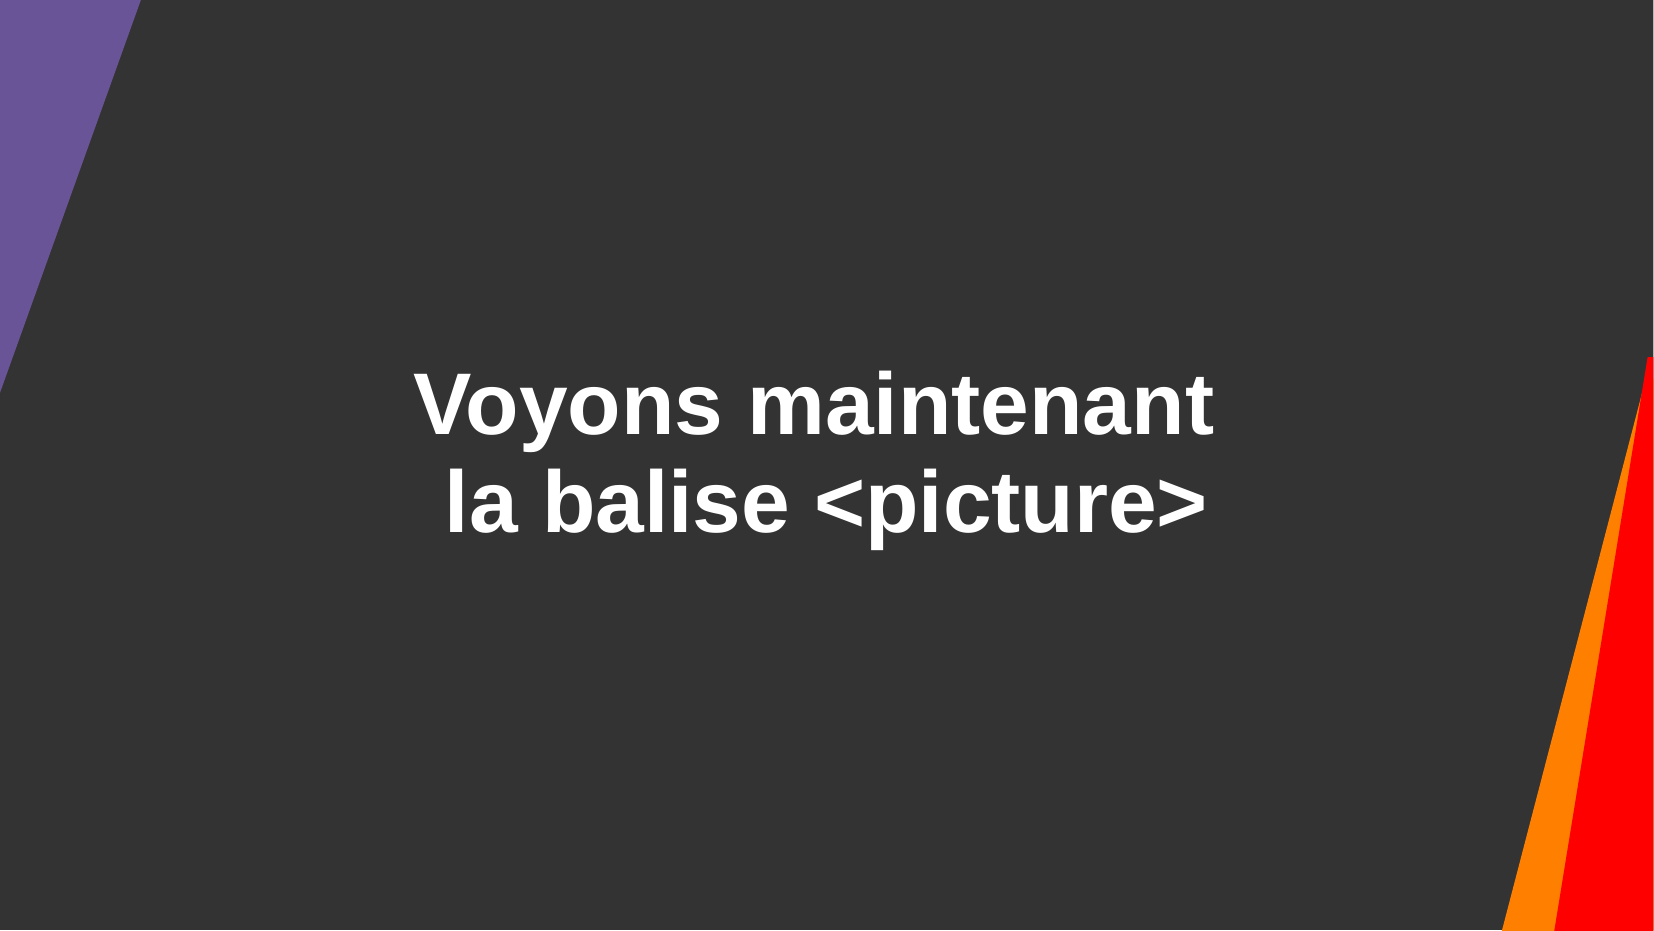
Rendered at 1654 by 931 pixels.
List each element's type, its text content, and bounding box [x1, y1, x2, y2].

text_box [1501, 356, 1654, 931]
title Voyons maintenant la balise <picture> [31, 355, 1622, 567]
text_box [0, 0, 141, 393]
